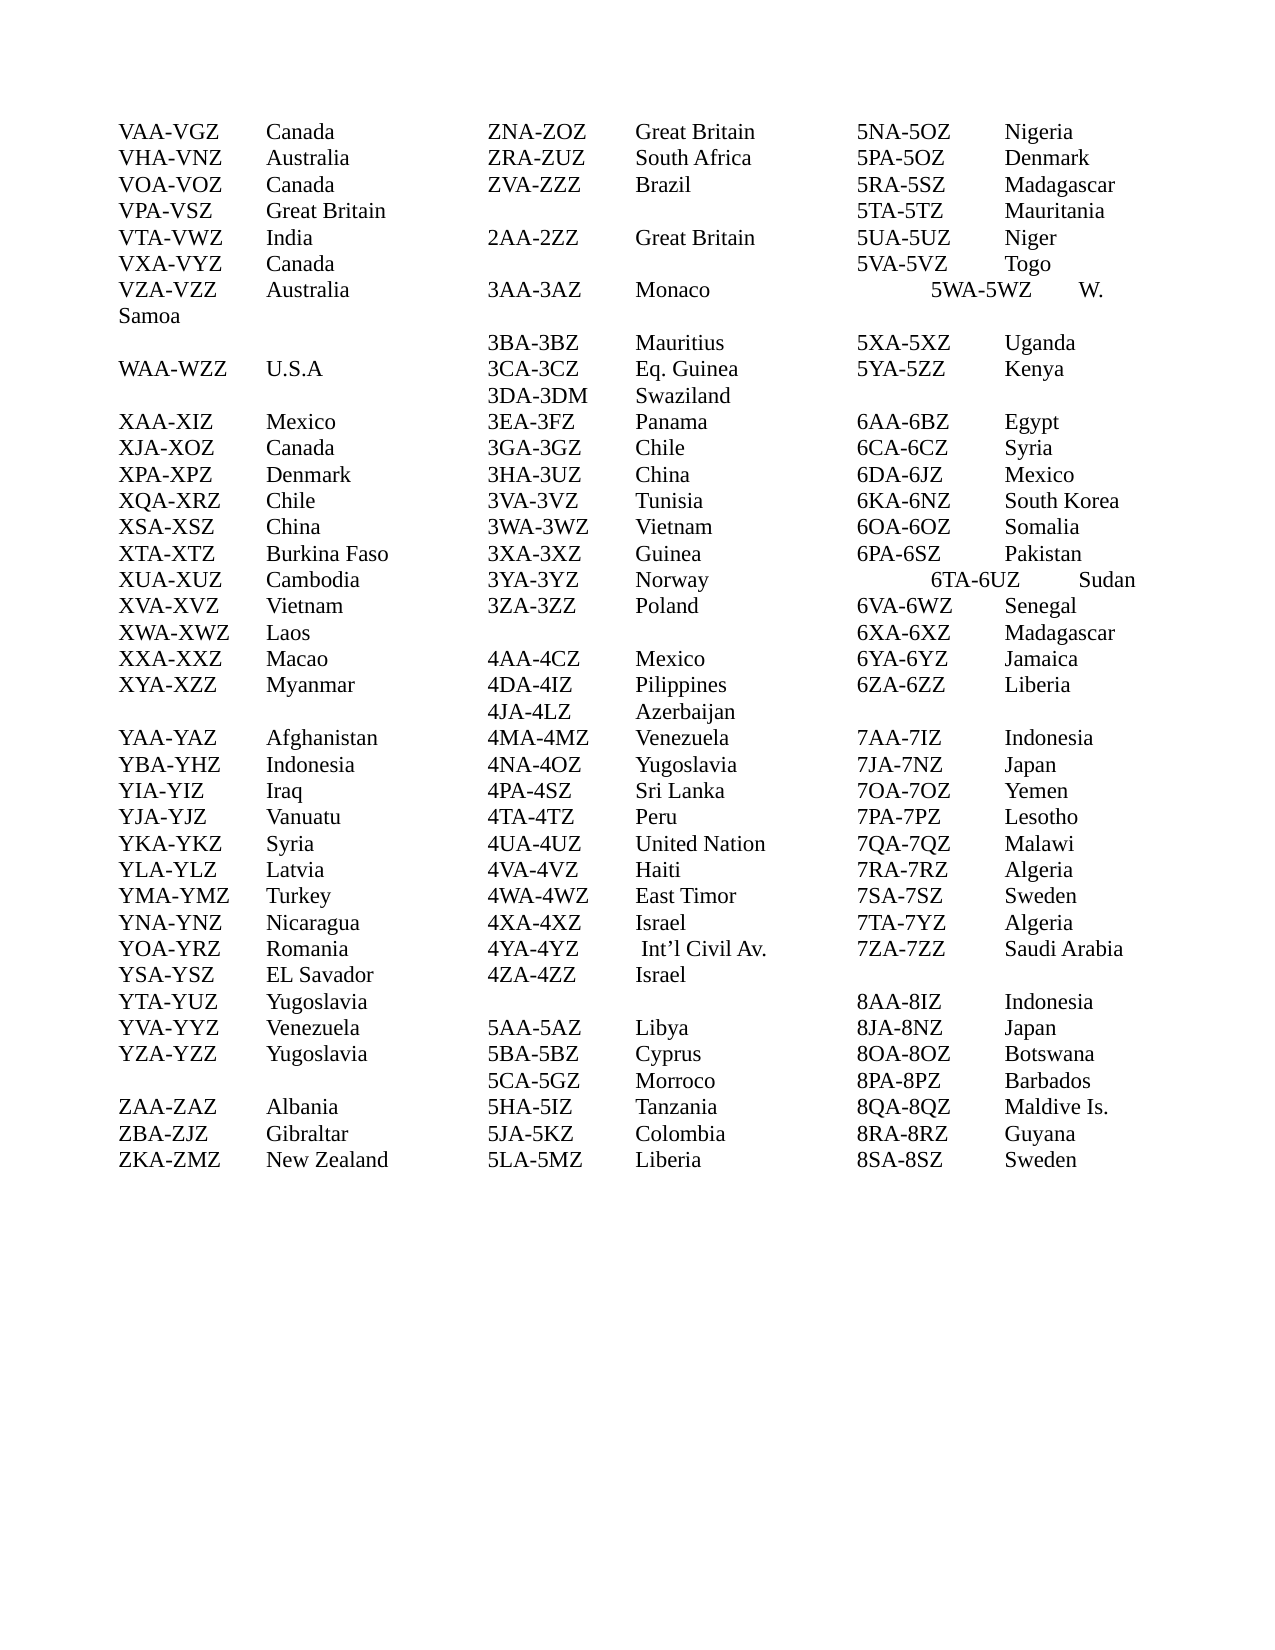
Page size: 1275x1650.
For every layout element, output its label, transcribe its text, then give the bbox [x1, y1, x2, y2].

text YAA-YAZ Afghanistan 4MA-4MZ Venezuela 7AA-7IZ Indonesia [118, 724, 1157, 751]
text VZA-VZZ Australia 3AA-3AZ Monaco 5WA-5WZ W. Samoa [118, 276, 1157, 329]
text YBA-YHZ Indonesia 4NA-4OZ Yugoslavia 7JA-7NZ Japan [118, 751, 1157, 777]
text XXA-XXZ Macao 4AA-4CZ Mexico 6YA-6YZ Jamaica [118, 645, 1157, 672]
text XPA-XPZ Denmark 3HA-3UZ China 6DA-6JZ Mexico [118, 461, 1157, 487]
text YTA-YUZ Yugoslavia 8AA-8IZ Indonesia [118, 988, 1157, 1014]
text XTA-XTZ Burkina Faso 3XA-3XZ Guinea 6PA-6SZ Pakistan [118, 540, 1157, 566]
text 3BA-3BZ Mauritius 5XA-5XZ Uganda [118, 329, 1157, 355]
text 5CA-5GZ Morroco 8PA-8PZ Barbados [118, 1067, 1157, 1093]
text XWA-XWZ Laos 6XA-6XZ Madagascar [118, 619, 1157, 645]
text ZKA-ZMZ New Zealand 5LA-5MZ Liberia 8SA-8SZ Sweden [118, 1146, 1157, 1172]
text YJA-YJZ Vanuatu 4TA-4TZ Peru 7PA-7PZ Lesotho [118, 803, 1157, 830]
text VHA-VNZ Australia ZRA-ZUZ South Africa 5PA-5OZ Denmark [118, 144, 1157, 171]
text XAA-XIZ Mexico 3EA-3FZ Panama 6AA-6BZ Egypt [118, 408, 1157, 434]
text YSA-YSZ EL Savador 4ZA-4ZZ Israel [118, 961, 1157, 988]
text ZBA-ZJZ Gibraltar 5JA-5KZ Colombia 8RA-8RZ Guyana [118, 1119, 1157, 1146]
text VPA-VSZ Great Britain 5TA-5TZ Mauritania [118, 197, 1157, 223]
text 3DA-3DM Swaziland [118, 382, 1157, 408]
text XYA-XZZ Myanmar 4DA-4IZ Pilippines 6ZA-6ZZ Liberia [118, 672, 1157, 698]
text VAA-VGZ Canada ZNA-ZOZ Great Britain 5NA-5OZ Nigeria [118, 118, 1157, 144]
text XVA-XVZ Vietnam 3ZA-3ZZ Poland 6VA-6WZ Senegal [118, 592, 1157, 619]
text WAA-WZZ U.S.A 3CA-3CZ Eq. Guinea 5YA-5ZZ Kenya [118, 355, 1157, 382]
text XQA-XRZ Chile 3VA-3VZ Tunisia 6KA-6NZ South Korea [118, 487, 1157, 513]
text XSA-XSZ China 3WA-3WZ Vietnam 6OA-6OZ Somalia [118, 513, 1157, 540]
text YLA-YLZ Latvia 4VA-4VZ Haiti 7RA-7RZ Algeria [118, 856, 1157, 882]
text YNA-YNZ Nicaragua 4XA-4XZ Israel 7TA-7YZ Algeria [118, 909, 1157, 935]
text 4JA-4LZ Azerbaijan [118, 698, 1157, 724]
text XJA-XOZ Canada 3GA-3GZ Chile 6CA-6CZ Syria [118, 434, 1157, 461]
text YVA-YYZ Venezuela 5AA-5AZ Libya 8JA-8NZ Japan [118, 1014, 1157, 1041]
text YZA-YZZ Yugoslavia 5BA-5BZ Cyprus 8OA-8OZ Botswana [118, 1041, 1157, 1067]
text ZAA-ZAZ Albania 5HA-5IZ Tanzania 8QA-8QZ Maldive Is. [118, 1093, 1157, 1119]
text VXA-VYZ Canada 5VA-5VZ Togo [118, 250, 1157, 276]
text VTA-VWZ India 2AA-2ZZ Great Britain 5UA-5UZ Niger [118, 223, 1157, 250]
text YIA-YIZ Iraq 4PA-4SZ Sri Lanka 7OA-7OZ Yemen [118, 777, 1157, 803]
text YMA-YMZ Turkey 4WA-4WZ East Timor 7SA-7SZ Sweden [118, 882, 1157, 909]
text YOA-YRZ Romania 4YA-4YZ Int’l Civil Av. 7ZA-7ZZ Saudi Arabia [118, 935, 1157, 961]
text XUA-XUZ Cambodia 3YA-3YZ Norway 6TA-6UZ Sudan [118, 566, 1157, 592]
text YKA-YKZ Syria 4UA-4UZ United Nation 7QA-7QZ Malawi [118, 830, 1157, 856]
text VOA-VOZ Canada ZVA-ZZZ Brazil 5RA-5SZ Madagascar [118, 171, 1157, 197]
